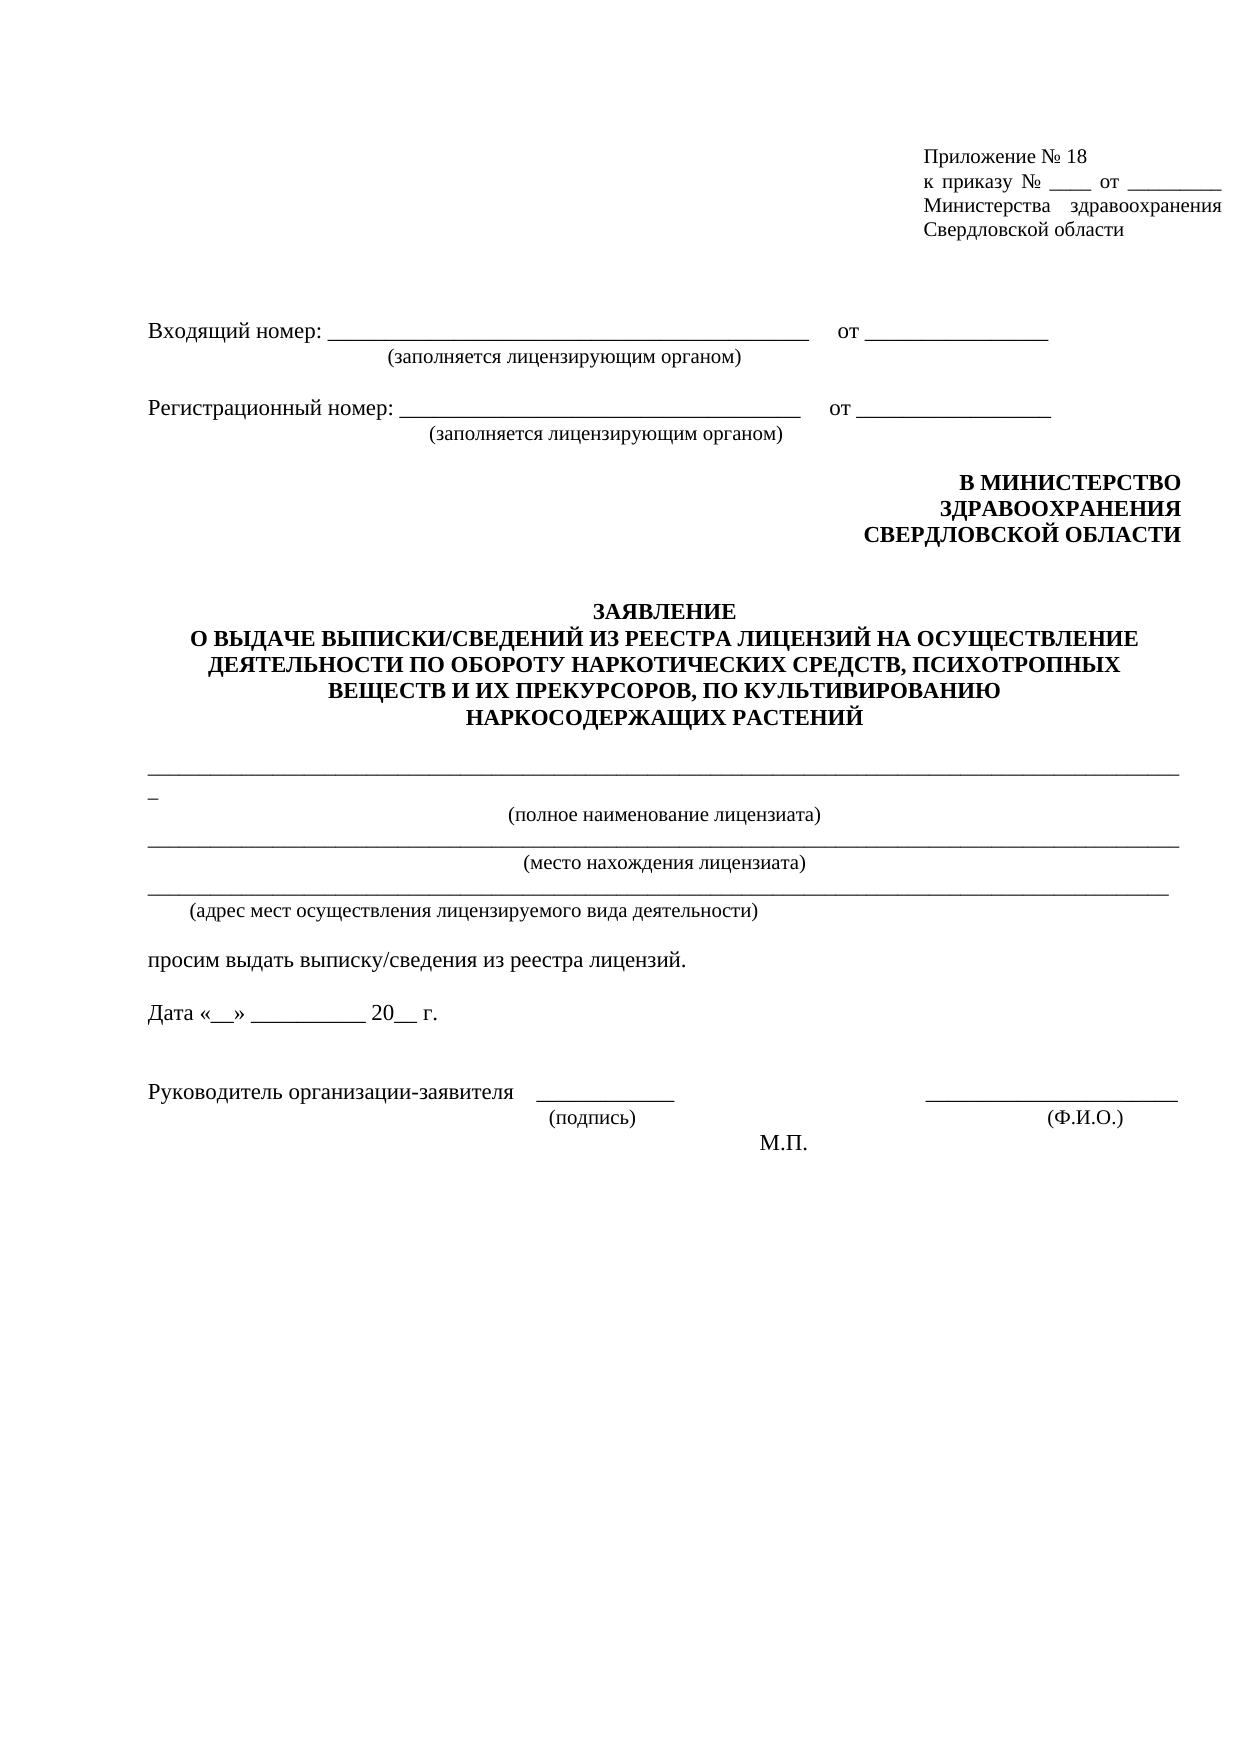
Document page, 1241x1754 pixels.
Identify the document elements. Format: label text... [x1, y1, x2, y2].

text просим выдать выписку/сведения из реестра лицензий. [148, 947, 1181, 973]
text (подпись) (Ф.И.О.) [148, 1105, 1181, 1129]
text (место нахождения лицензиата) [148, 850, 1181, 874]
text (адрес мест осуществления лицензируемого вида деятельности) [148, 898, 1181, 922]
table_header Приложение № 18 к приказу № ____ от _________ Министерства здравоохранения Свердловской области [912, 145, 1233, 265]
text ____________________________________________________________________________________________________ [148, 754, 1181, 802]
text ЗАЯВЛЕНИЕ [148, 598, 1181, 624]
text Регистрационный номер: ___________________________________ от _________________ [148, 394, 1181, 421]
text (заполняется лицензирующим органом) [148, 421, 1181, 445]
text В МИНИСТЕРСТВО [148, 469, 1181, 495]
text М.П. [148, 1129, 1181, 1155]
text НАРКОСОДЕРЖАЩИХ РАСТЕНИЙ [148, 704, 1181, 730]
text __________________________________________________________________________________________________ [148, 874, 1181, 898]
text Руководитель организации-заявителя ____________ ______________________ [148, 1078, 1181, 1105]
text (полное наименование лицензиата) [148, 802, 1181, 826]
text СВЕРДЛОВСКОЙ ОБЛАСТИ [148, 521, 1181, 548]
text (заполняется лицензирующим органом) [148, 344, 1181, 368]
text Дата «__» __________ 20__ г. [148, 999, 1181, 1026]
text ЗДРАВООХРАНЕНИЯ [148, 495, 1181, 521]
text Входящий номер: __________________________________________ от ________________ [148, 317, 1181, 344]
text О ВЫДАЧЕ ВЫПИСКИ/СВЕДЕНИЙ ИЗ РЕЕСТРА ЛИЦЕНЗИЙ НА ОСУЩЕСТВЛЕНИЕ [148, 624, 1181, 651]
text ___________________________________________________________________________________________________ [148, 826, 1181, 850]
text ДЕЯТЕЛЬНОСТИ ПО ОБОРОТУ НАРКОТИЧЕСКИХ СРЕДСТВ, ПСИХОТРОПНЫХ ВЕЩЕСТВ И ИХ ПРЕКУРСОРОВ, ПО КУЛЬТИВИРОВАНИЮ [148, 651, 1181, 704]
table_header [148, 145, 912, 265]
